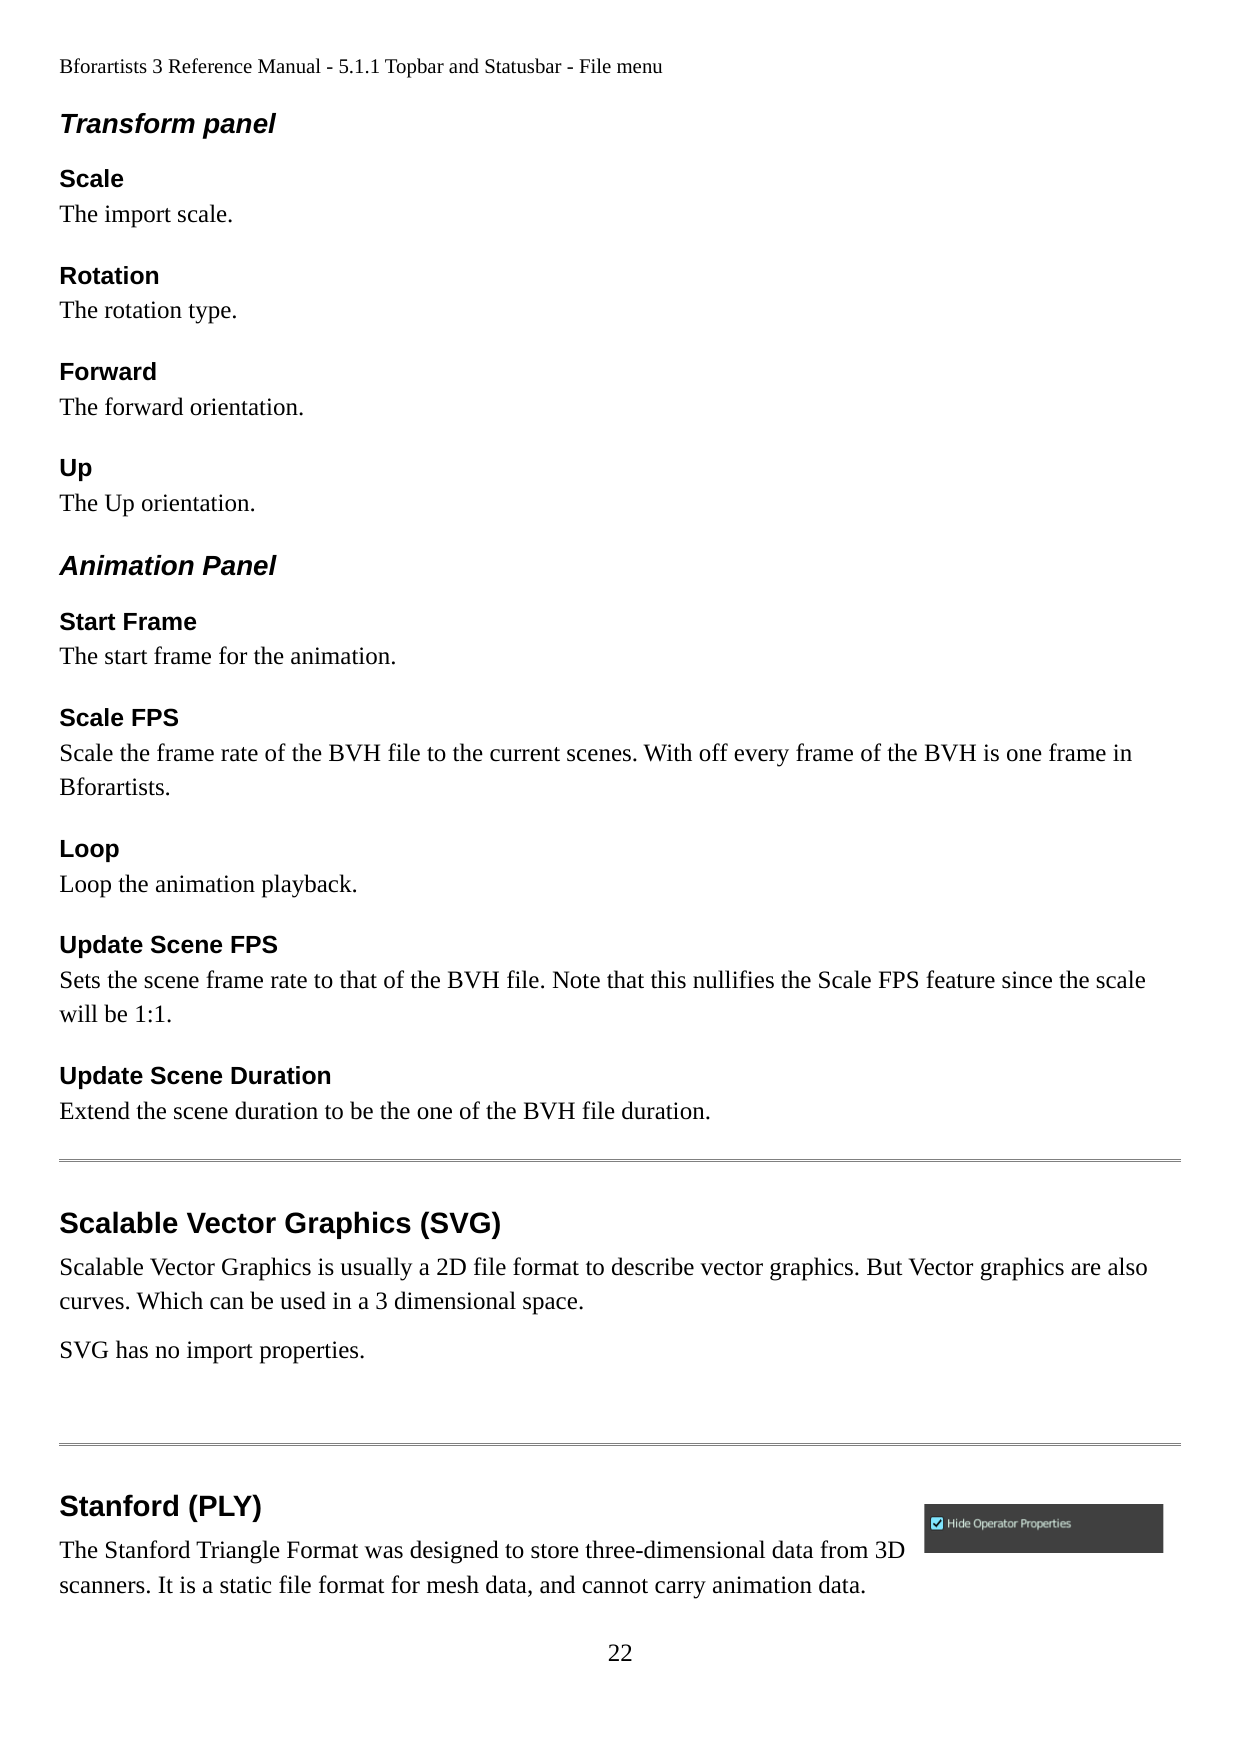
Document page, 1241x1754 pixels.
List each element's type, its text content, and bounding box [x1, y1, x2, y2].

text The start frame for the animation. [59, 641, 1181, 670]
text The forward orientation. [59, 392, 1181, 421]
subtitle Scale [59, 164, 1181, 193]
text The Stanford Triangle Format was designed to store three-dimensional data from 3D scanners. It is a static file format for mesh data, and cannot carry animation data. [59, 1535, 1181, 1598]
subtitle Start Frame [59, 607, 1181, 635]
text Scalable Vector Graphics is usually a 2D file format to describe vector graphics. But Vector graphics are also curves. Which can be used in a 3 dimensional space. [59, 1252, 1181, 1315]
text Scale the frame rate of the BVH file to the current scenes. With off every frame of the BVH is one frame in Bforartists. [59, 738, 1181, 801]
text Extend the scene duration to be the one of the BVH file duration. [59, 1096, 1181, 1124]
subtitle Loop [59, 834, 1181, 862]
subtitle Forward [59, 357, 1181, 386]
text Sets the scene frame rate to that of the BVH file. Note that this nullifies the Scale FPS feature since the scale will be 1:1. [59, 965, 1181, 1028]
text The import scale. [59, 199, 1181, 228]
subtitle Stanford (PLY) [59, 1489, 1181, 1523]
text Loop the animation playback. [59, 869, 1181, 897]
subtitle Update Scene Duration [59, 1061, 1181, 1089]
subtitle Scale FPS [59, 703, 1181, 732]
subtitle Scalable Vector Graphics (SVG) [59, 1206, 1181, 1239]
subtitle Rotation [59, 261, 1181, 289]
picture [924, 1504, 1164, 1553]
subtitle Up [59, 453, 1181, 482]
text The rotation type. [59, 296, 1181, 324]
subtitle Update Scene FPS [59, 930, 1181, 959]
text SVG has no import properties. [59, 1335, 1181, 1364]
subtitle Transform panel [59, 107, 1181, 139]
subtitle Animation Panel [59, 550, 1181, 582]
text The Up orientation. [59, 488, 1181, 517]
